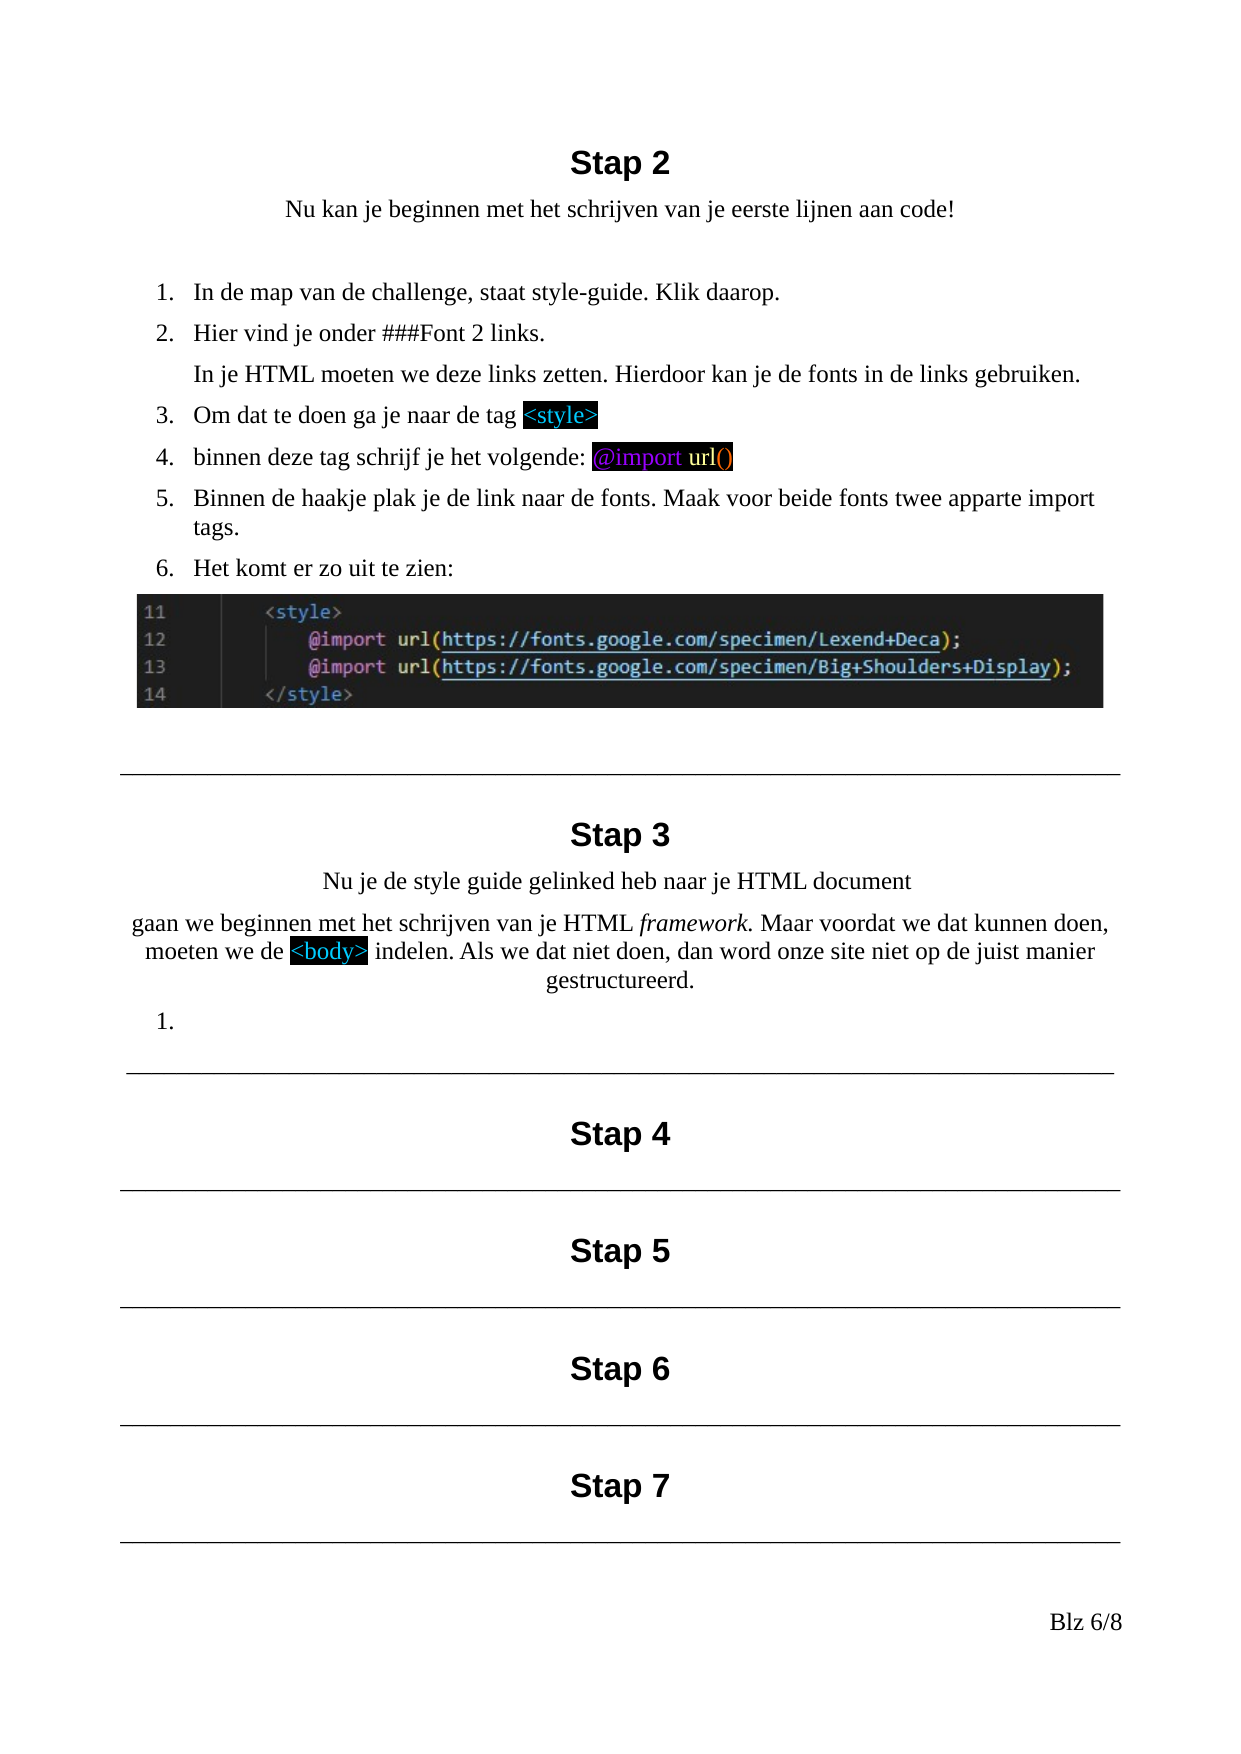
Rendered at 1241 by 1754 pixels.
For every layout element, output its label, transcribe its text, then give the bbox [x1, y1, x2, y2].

text Nu je de style guide gelinked heb naar je HTML document [118, 866, 1122, 895]
text Nu kan je beginnen met het schrijven van je eerste lijnen aan code! [118, 194, 1122, 223]
subtitle Stap 4 [118, 1114, 1122, 1152]
subtitle Stap 5 [118, 1231, 1122, 1270]
text ________________________________________________________________________________ [118, 749, 1122, 778]
subtitle Stap 6 [118, 1349, 1122, 1387]
text _______________________________________________________________________________ [118, 1048, 1122, 1076]
list Hier vind je onder ###Font 2 links. [156, 318, 1122, 347]
list Binnen de haakje plak je de link naar de fonts. Maak voor beide fonts twee apparte import tags. [156, 483, 1122, 541]
subtitle Stap 7 [118, 1466, 1122, 1505]
text ________________________________________________________________________________ [118, 1517, 1122, 1546]
text gaan we beginnen met het schrijven van je HTML framework. Maar voordat we dat kunnen doen, moeten we de <body> indelen. Als we dat niet doen, dan word onze site niet op de juist manier gestructureerd. [118, 908, 1122, 994]
text ________________________________________________________________________________ [118, 1282, 1122, 1311]
text ________________________________________________________________________________ [118, 1400, 1122, 1428]
list Om dat te doen ga je naar de tag <style> [156, 401, 1122, 429]
list Het komt er zo uit te zien: [156, 553, 1122, 582]
subtitle Stap 2 [118, 143, 1122, 182]
picture [136, 594, 1104, 708]
list In je HTML moeten we deze links zetten. Hierdoor kan je de fonts in de links gebruiken. [156, 359, 1122, 388]
text ________________________________________________________________________________ [118, 1165, 1122, 1194]
subtitle Stap 3 [118, 815, 1122, 854]
list binnen deze tag schrijf je het volgende: @import url() [156, 442, 1122, 471]
list In de map van de challenge, staat style-guide. Klik daarop. [156, 277, 1122, 306]
